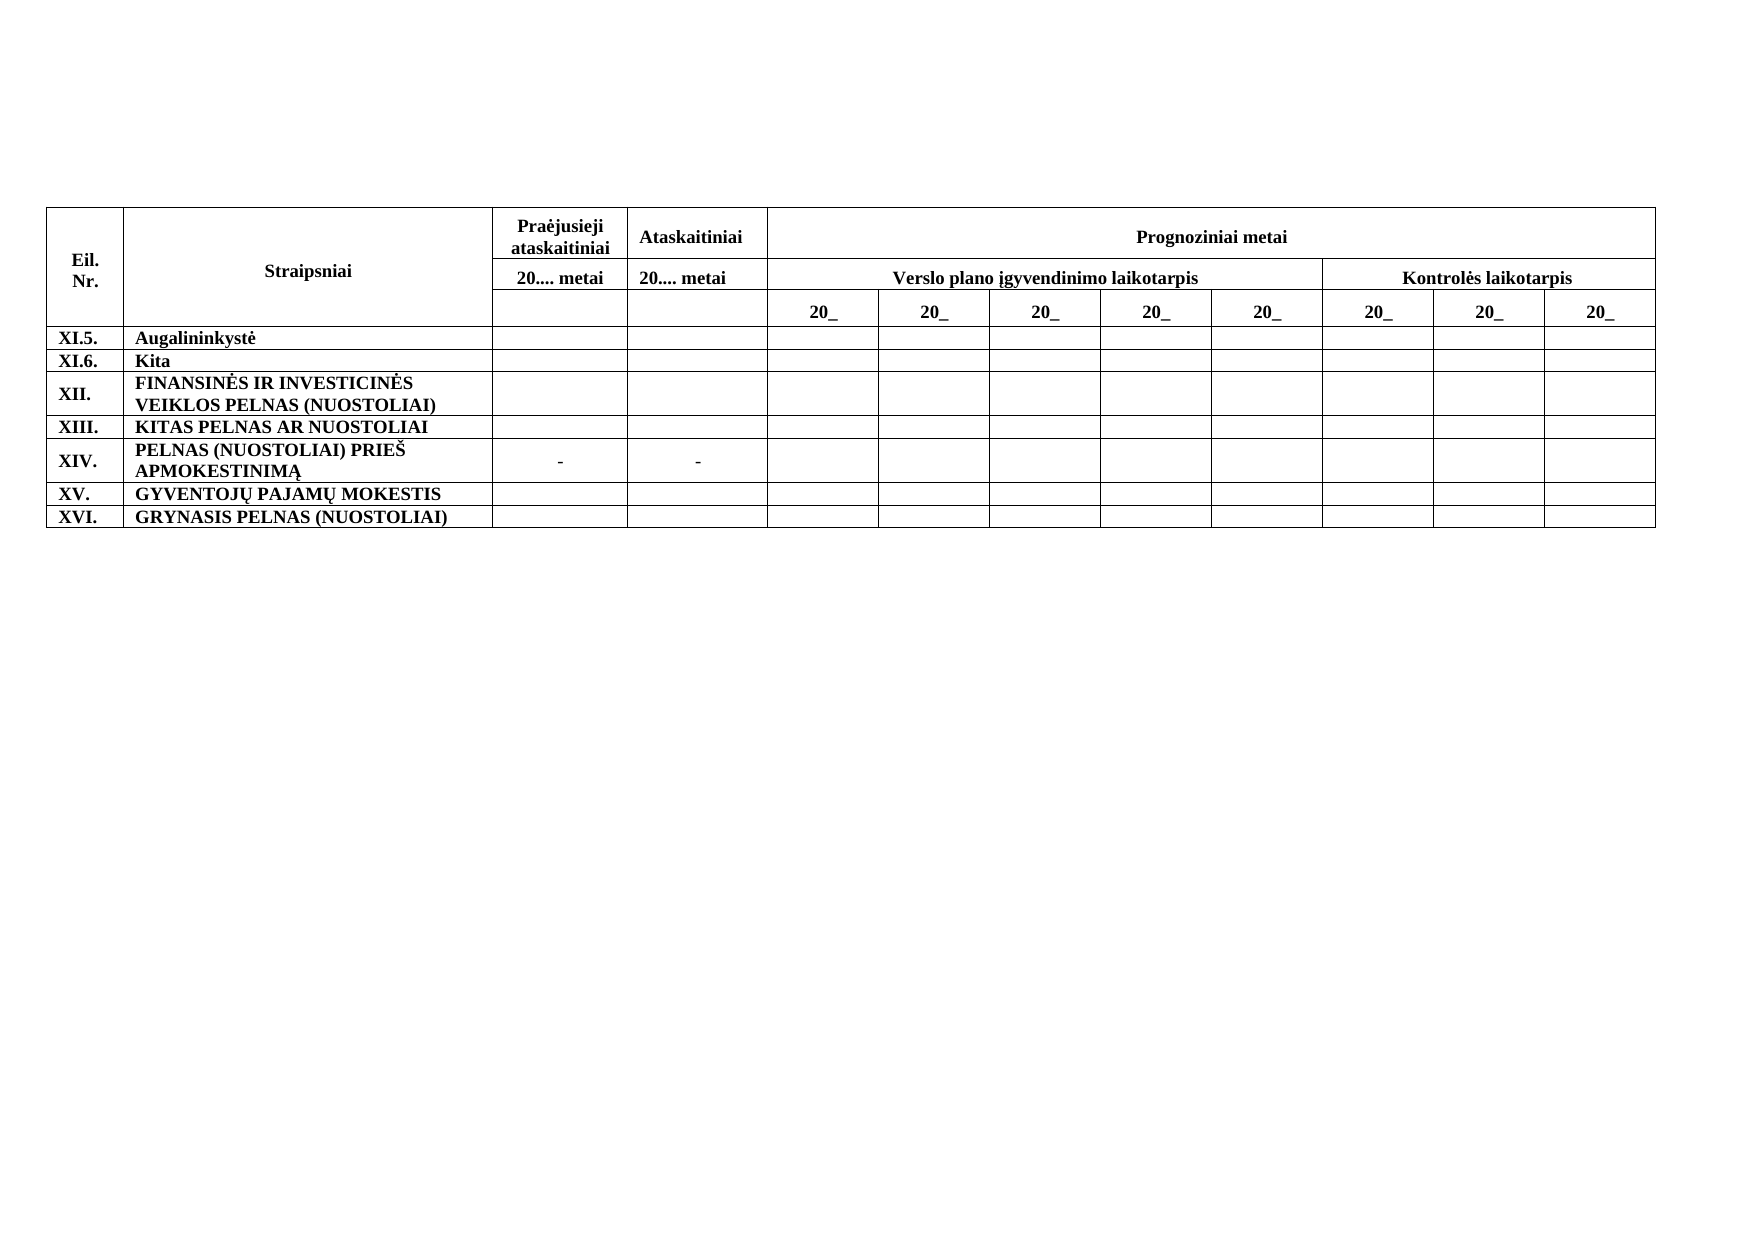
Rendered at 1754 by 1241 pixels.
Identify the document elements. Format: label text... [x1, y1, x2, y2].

table_cell [1434, 483, 1544, 504]
table_cell [1545, 327, 1655, 348]
table_cell XIV. [47, 439, 123, 482]
table_cell XI.6. [47, 350, 123, 371]
table_cell [990, 506, 1100, 527]
table_cell [1323, 439, 1433, 482]
table_cell [768, 483, 878, 504]
table_cell 20.... metai [493, 259, 627, 289]
table_cell - [628, 439, 767, 482]
table_cell XV. [47, 483, 123, 504]
table_cell [1434, 439, 1544, 482]
table_cell [1212, 350, 1322, 371]
table_cell [628, 350, 767, 371]
table_cell [768, 439, 878, 482]
table_cell [768, 327, 878, 348]
table_cell [1545, 506, 1655, 527]
table_cell 20.... metai [628, 259, 767, 289]
table_cell XI.5. [47, 327, 123, 348]
table_cell [768, 372, 878, 415]
table_cell 20_ [879, 290, 989, 326]
table_cell [990, 350, 1100, 371]
table_cell [1212, 372, 1322, 415]
table_cell [1545, 350, 1655, 371]
table_cell [990, 372, 1100, 415]
table_cell 20_ [1434, 290, 1544, 326]
table_cell [1212, 439, 1322, 482]
table_cell [1323, 483, 1433, 504]
table_cell [493, 350, 627, 371]
table_cell [493, 290, 627, 326]
table_cell PELNAS (NUOSTOLIAI) PRIEŠ APMOKESTINIMĄ [124, 439, 492, 482]
table_cell [493, 416, 627, 438]
table_cell [1101, 506, 1211, 527]
table_header Prognoziniai metai [768, 208, 1655, 258]
table_cell FINANSINĖS IR INVESTICINĖS VEIKLOS PELNAS (NUOSTOLIAI) [124, 372, 492, 415]
table_header Praėjusieji ataskaitiniai [493, 208, 627, 258]
table_cell [1545, 483, 1655, 504]
table_cell [1212, 506, 1322, 527]
table_cell XIII. [47, 416, 123, 438]
table_cell [879, 350, 989, 371]
table_cell 20_ [1101, 290, 1211, 326]
table_cell [1101, 372, 1211, 415]
table_cell [628, 372, 767, 415]
table_cell [879, 439, 989, 482]
table_cell [879, 416, 989, 438]
table_cell [990, 416, 1100, 438]
table_cell KITAS PELNAS AR NUOSTOLIAI [124, 416, 492, 438]
table_cell [1545, 439, 1655, 482]
table_cell [493, 506, 627, 527]
table_cell - [493, 439, 627, 482]
table_cell [990, 439, 1100, 482]
table_cell [1101, 327, 1211, 348]
table_cell 20_ [1212, 290, 1322, 326]
table_cell [1434, 506, 1544, 527]
table_cell XII. [47, 372, 123, 415]
table_cell [768, 350, 878, 371]
table_cell GYVENTOJŲ PAJAMŲ MOKESTIS [124, 483, 492, 504]
table_cell [628, 327, 767, 348]
table_cell [768, 506, 878, 527]
table_cell [493, 327, 627, 348]
table_cell [1323, 506, 1433, 527]
table_cell [1101, 416, 1211, 438]
table_cell [1323, 350, 1433, 371]
table_cell Kontrolės laikotarpis [1323, 259, 1655, 289]
table_cell [879, 483, 989, 504]
table_cell [1323, 327, 1433, 348]
table_cell [628, 483, 767, 504]
table_cell GRYNASIS PELNAS (NUOSTOLIAI) [124, 506, 492, 527]
table_cell [879, 372, 989, 415]
table_cell [990, 327, 1100, 348]
table_header Ataskaitiniai [628, 208, 767, 258]
table_cell [879, 506, 989, 527]
table_cell [1545, 372, 1655, 415]
table_cell [1212, 327, 1322, 348]
table_cell 20_ [990, 290, 1100, 326]
table_cell [1212, 483, 1322, 504]
table_cell [1434, 350, 1544, 371]
table_cell [1545, 416, 1655, 438]
table_cell [493, 372, 627, 415]
table_cell [1434, 327, 1544, 348]
table_cell Kita [124, 350, 492, 371]
table_cell [493, 483, 627, 504]
table_cell [628, 416, 767, 438]
table_header Eil. Nr. [47, 208, 123, 326]
table_cell [1434, 372, 1544, 415]
table_cell [1101, 439, 1211, 482]
table_cell [768, 416, 878, 438]
table_cell 20_ [1323, 290, 1433, 326]
table_cell [1323, 416, 1433, 438]
table_cell [879, 327, 989, 348]
table_cell [1101, 350, 1211, 371]
table_cell 20_ [768, 290, 878, 326]
table_cell [1212, 416, 1322, 438]
table_cell Augalininkystė [124, 327, 492, 348]
table_cell XVI. [47, 506, 123, 527]
table_cell [990, 483, 1100, 504]
table_cell [628, 290, 767, 326]
table_cell Verslo plano įgyvendinimo laikotarpis [768, 259, 1322, 289]
table_cell [1101, 483, 1211, 504]
table_cell 20_ [1545, 290, 1655, 326]
table_header Straipsniai [124, 208, 492, 326]
table_cell [1434, 416, 1544, 438]
table_cell [628, 506, 767, 527]
table_cell [1323, 372, 1433, 415]
